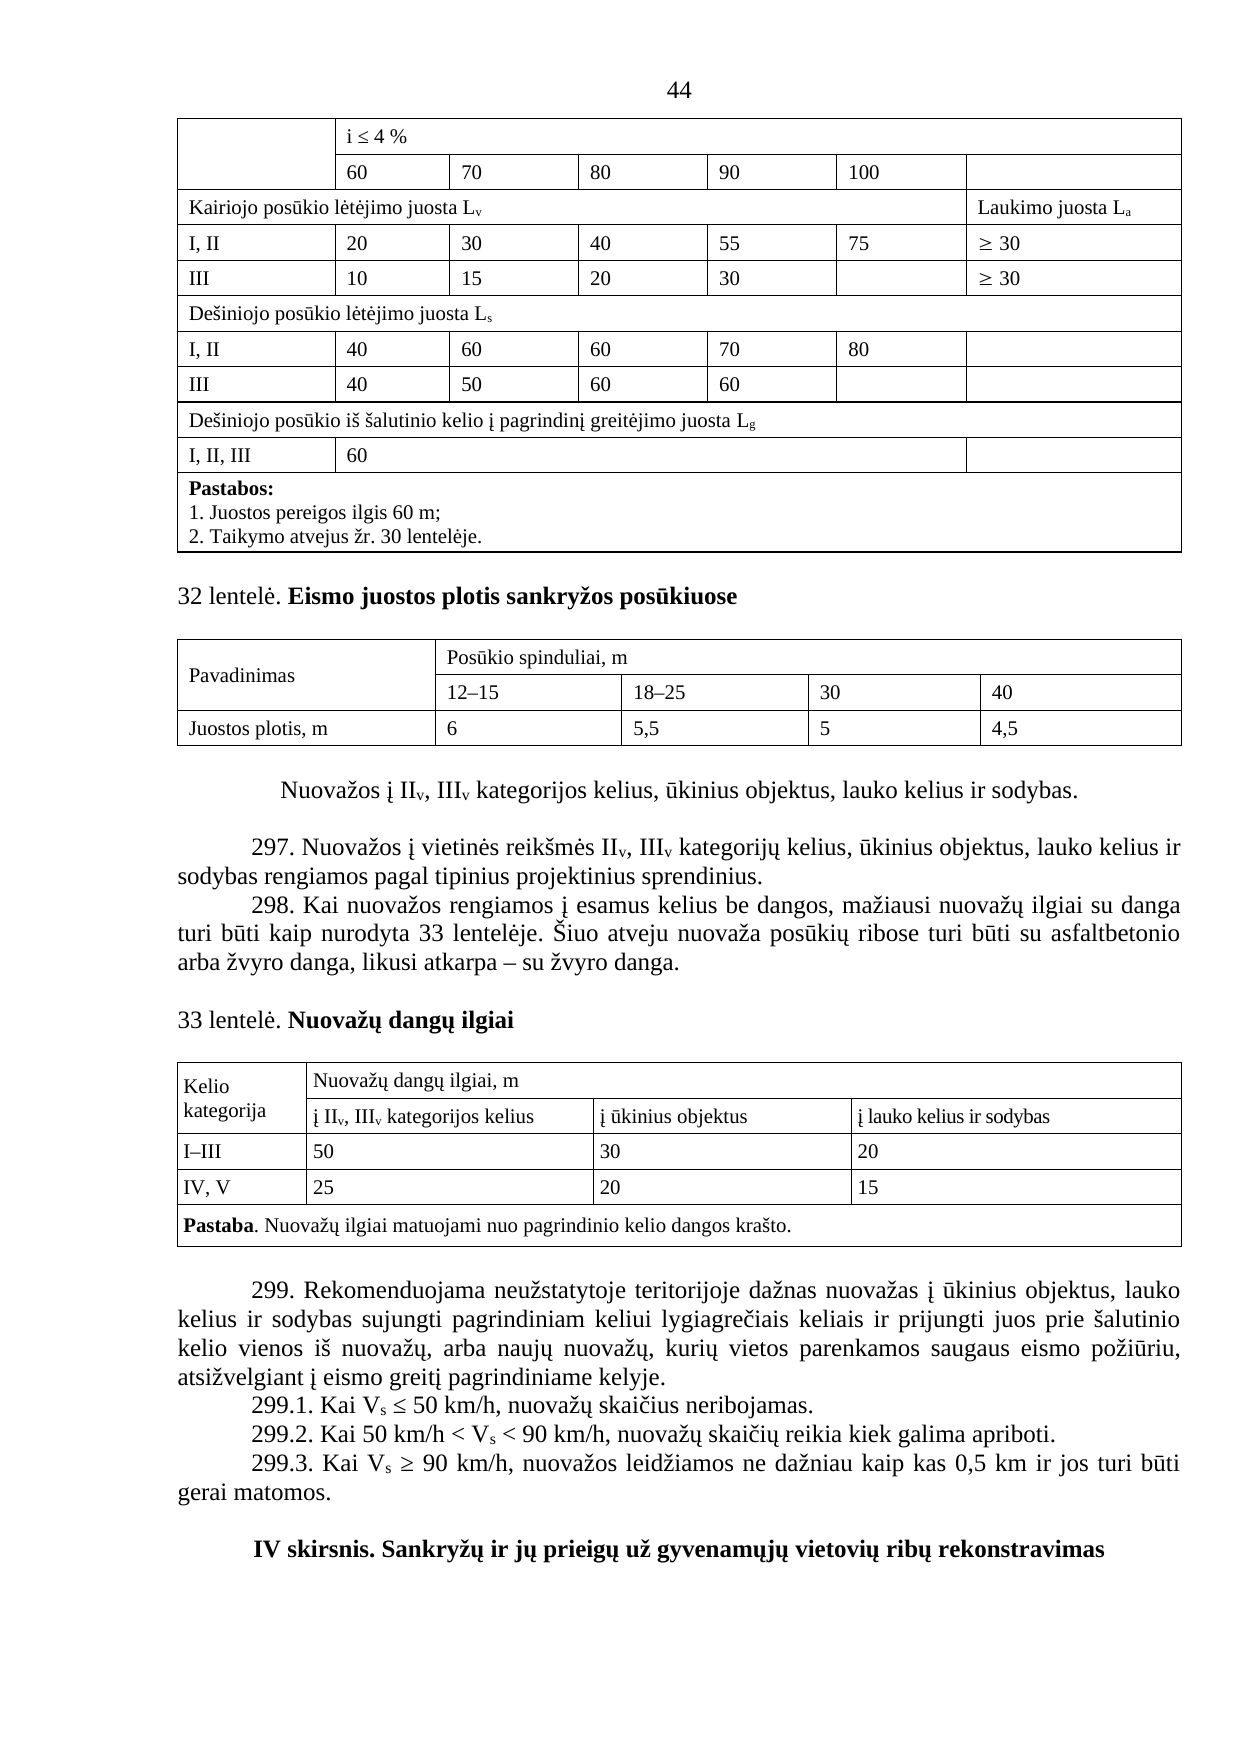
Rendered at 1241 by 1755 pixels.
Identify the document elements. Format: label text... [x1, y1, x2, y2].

table_cell I, II [178, 332, 335, 366]
table_cell 60 [579, 332, 707, 366]
table_cell Pastaba. Nuovažų ilgiai matuojami nuo pagrindinio kelio dangos krašto. [178, 1205, 1181, 1246]
table_cell III [178, 261, 335, 295]
text 299.3. Kai Vs ≥ 90 km/h, nuovažos leidžiamos ne dažniau kaip kas 0,5 km ir jos turi būti gerai matomos. [177, 1448, 1181, 1505]
table_cell [967, 438, 1181, 472]
table_cell Juostos plotis, m [178, 711, 435, 745]
table_cell Laukimo juosta La [967, 190, 1181, 224]
table_header [178, 119, 335, 189]
table_cell 20 [336, 225, 449, 260]
table_cell [967, 155, 1181, 189]
table_cell 30 [450, 225, 578, 260]
table_cell I, II [178, 225, 335, 260]
table_cell III [178, 367, 335, 401]
table_cell 90 [708, 155, 836, 189]
text 297. Nuovažos į vietinės reikšmės IIv, IIIv kategorijų kelius, ūkinius objektus, lauko kelius ir sodybas rengiamos pagal tipinius projektinius sprendinius. [177, 832, 1181, 890]
table_cell 20 [594, 1170, 851, 1204]
text 298. Kai nuovažos rengiamos į esamus kelius be dangos, mažiausi nuovažų ilgiai su danga turi būti kaip nurodyta 33 lentelėje. Šiuo atveju nuovaža posūkių ribose turi būti su asfaltbetonio arba žvyro danga, likusi atkarpa – su žvyro danga. [177, 890, 1181, 976]
table_cell 12–15 [436, 675, 621, 709]
table_header Pavadinimas [178, 640, 435, 709]
table_cell 5 [809, 711, 980, 745]
table_cell 30 [708, 261, 836, 295]
table_cell 80 [579, 155, 707, 189]
table_cell 60 [708, 367, 836, 401]
table_cell [837, 367, 966, 401]
table_cell 30 [809, 675, 980, 709]
table_cell 70 [450, 155, 578, 189]
text IV skirsnis. Sankryžų ir jų prieigų už gyvenamųjų vietovių ribų rekonstravimas [177, 1534, 1181, 1563]
table_cell 100 [837, 155, 966, 189]
table_cell 20 [852, 1134, 1181, 1168]
table_cell 40 [981, 675, 1181, 709]
table_cell 50 [450, 367, 578, 401]
table_cell 20 [579, 261, 707, 295]
table_cell 30 [594, 1134, 851, 1168]
table_cell 15 [450, 261, 578, 295]
table_header Kelio kategorija [178, 1063, 306, 1133]
table_header Posūkio spinduliai, m [436, 640, 1181, 674]
table_cell I, II, III [178, 438, 335, 472]
table_cell 60 [579, 367, 707, 401]
table_cell 60 [336, 438, 966, 472]
table_cell 10 [336, 261, 449, 295]
text 299.1. Kai Vs ≤ 50 km/h, nuovažų skaičius neribojamas. [177, 1390, 1181, 1419]
text 33 lentelė. Nuovažų dangų ilgiai [177, 1005, 1181, 1033]
table_cell 6 [436, 711, 621, 745]
table_cell [967, 367, 1181, 401]
table_cell 50 [307, 1134, 593, 1168]
table_cell 15 [852, 1170, 1181, 1204]
table_cell į IIv, IIIv kategorijos kelius [307, 1099, 593, 1133]
table_cell 5,5 [622, 711, 808, 745]
text 32 lentelė. Eismo juostos plotis sankryžos posūkiuose [177, 581, 1181, 610]
table_cell Dešiniojo posūkio iš šalutinio kelio į pagrindinį greitėjimo juosta Lg [178, 403, 1181, 437]
text Nuovažos į IIv, IIIv kategorijos kelius, ūkinius objektus, lauko kelius ir sodybas. [177, 775, 1181, 803]
table_cell 75 [837, 225, 966, 260]
table_header Nuovažų dangų ilgiai, m [307, 1063, 1181, 1098]
table_cell ³ 30 [967, 225, 1181, 260]
text 299.2. Kai 50 km/h < Vs < 90 km/h, nuovažų skaičių reikia kiek galima apriboti. [177, 1419, 1181, 1448]
table_cell 70 [708, 332, 836, 366]
table_cell [837, 261, 966, 295]
table_cell Dešiniojo posūkio lėtėjimo juosta Ls [178, 296, 1181, 331]
text 299. Rekomenduojama neužstatytoje teritorijoje dažnas nuovažas į ūkinius objektus, lauko kelius ir sodybas sujungti pagrindiniam keliui lygiagrečiais keliais ir prijungti juos prie šalutinio kelio vienos iš nuovažų, arba naujų nuovažų, kurių vietos parenkamos saugaus eismo požiūriu, atsižvelgiant į eismo greitį pagrindiniame kelyje. [177, 1275, 1181, 1390]
table_cell Kairiojo posūkio lėtėjimo juosta Lv [178, 190, 966, 224]
table_cell į ūkinius objektus [594, 1099, 851, 1133]
table_cell [967, 332, 1181, 366]
table_cell 40 [336, 367, 449, 401]
table_cell 60 [450, 332, 578, 366]
table_cell i ≤ 4 % [336, 119, 1181, 153]
table_cell 60 [336, 155, 449, 189]
table_cell 55 [708, 225, 836, 260]
table_cell IV, V [178, 1170, 306, 1204]
table_cell 18–25 [622, 675, 808, 709]
table_cell Pastabos: 1. Juostos pereigos ilgis 60 m; 2. Taikymo atvejus žr. 30 lentelėje. [178, 473, 1181, 551]
table_cell ³ 30 [967, 261, 1181, 295]
table_cell 80 [837, 332, 966, 366]
table_cell 4,5 [981, 711, 1181, 745]
table_cell I–III [178, 1134, 306, 1168]
table_cell 40 [336, 332, 449, 366]
table_cell 25 [307, 1170, 593, 1204]
table_cell į lauko kelius ir sodybas [852, 1099, 1181, 1133]
table_cell 40 [579, 225, 707, 260]
